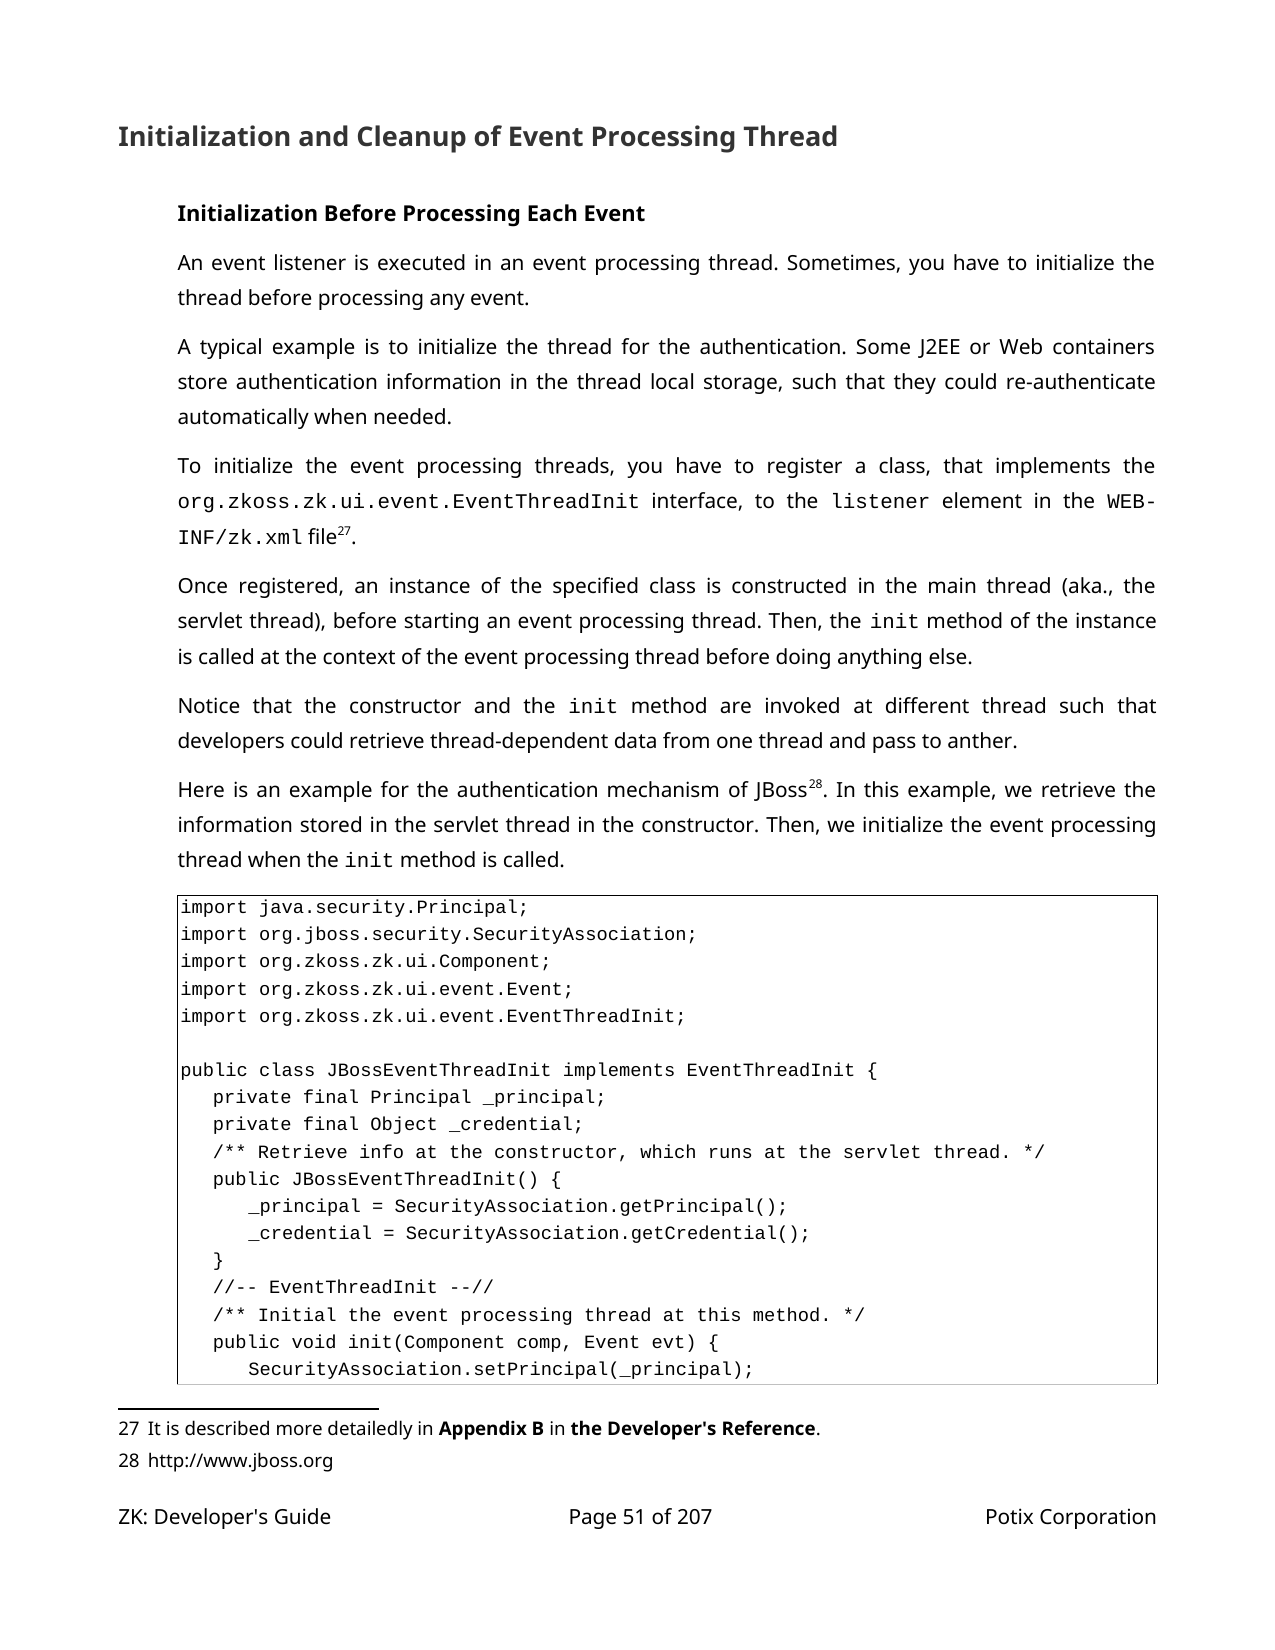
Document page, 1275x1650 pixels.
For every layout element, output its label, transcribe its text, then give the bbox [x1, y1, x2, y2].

text A typical example is to initialize the thread for the authentication. Some J2EE or Web containers store authentication information in the thread local storage, such that they could re-authenticate automatically when needed. [177, 332, 1157, 431]
text Notice that the constructor and the init method are invoked at different thread such that developers could retrieve thread-dependent data from one thread and pass to anther. [177, 691, 1157, 754]
text import org.jboss.security.SecurityAssociation; [178, 922, 1157, 946]
text To initialize the event processing threads, you have to register a class, that implements the org.zkoss.zk.ui.event.EventThreadInit interface, to the listener element in the WEB-INF/zk.xml file. [177, 451, 1157, 551]
text _credential = SecurityAssociation.getCredential(); [178, 1221, 1157, 1245]
text Here is an example for the authentication mechanism of JBoss. In this example, we retrieve the information stored in the servlet thread in the constructor. Then, we initialize the event processing thread when the init method is called. [177, 775, 1157, 874]
text /** Retrieve info at the constructor, which runs at the servlet thread. */ [178, 1139, 1157, 1164]
text /** Initial the event processing thread at this method. */ [178, 1303, 1157, 1327]
text } [178, 1248, 1157, 1272]
text import org.zkoss.zk.ui.event.EventThreadInit; [178, 1003, 1157, 1028]
text import org.zkoss.zk.ui.event.Event; [178, 976, 1157, 1001]
text Once registered, an instance of the specified class is constructed in the main thread (aka., the servlet thread), before starting an event processing thread. Then, the init method of the instance is called at the context of the event processing thread before doing anything else. [177, 571, 1157, 670]
text An event listener is executed in an event processing thread. Sometimes, you have to initialize the thread before processing any event. [177, 248, 1157, 311]
text public class JBossEventThreadInit implements EventThreadInit { [178, 1058, 1157, 1082]
text private final Object _credential; [178, 1112, 1157, 1137]
text http://www.jboss.org [118, 1447, 1157, 1473]
text public void init(Component comp, Event evt) { [178, 1330, 1157, 1354]
text private final Principal _principal; [178, 1085, 1157, 1109]
text _principal = SecurityAssociation.getPrincipal(); [178, 1194, 1157, 1218]
text //-- EventThreadInit --// [178, 1275, 1157, 1300]
subtitle Initialization and Cleanup of Event Processing Thread [118, 118, 1157, 155]
text public JBossEventThreadInit() { [178, 1167, 1157, 1191]
text import org.zkoss.zk.ui.Component; [178, 949, 1157, 973]
text It is described more detailedly in Appendix B in the Developer's Reference. [118, 1416, 1157, 1441]
text import java.security.Principal; [178, 896, 1157, 919]
text SecurityAssociation.setPrincipal(_principal); [178, 1357, 1157, 1384]
subtitle Initialization Before Processing Each Event [177, 197, 1157, 227]
